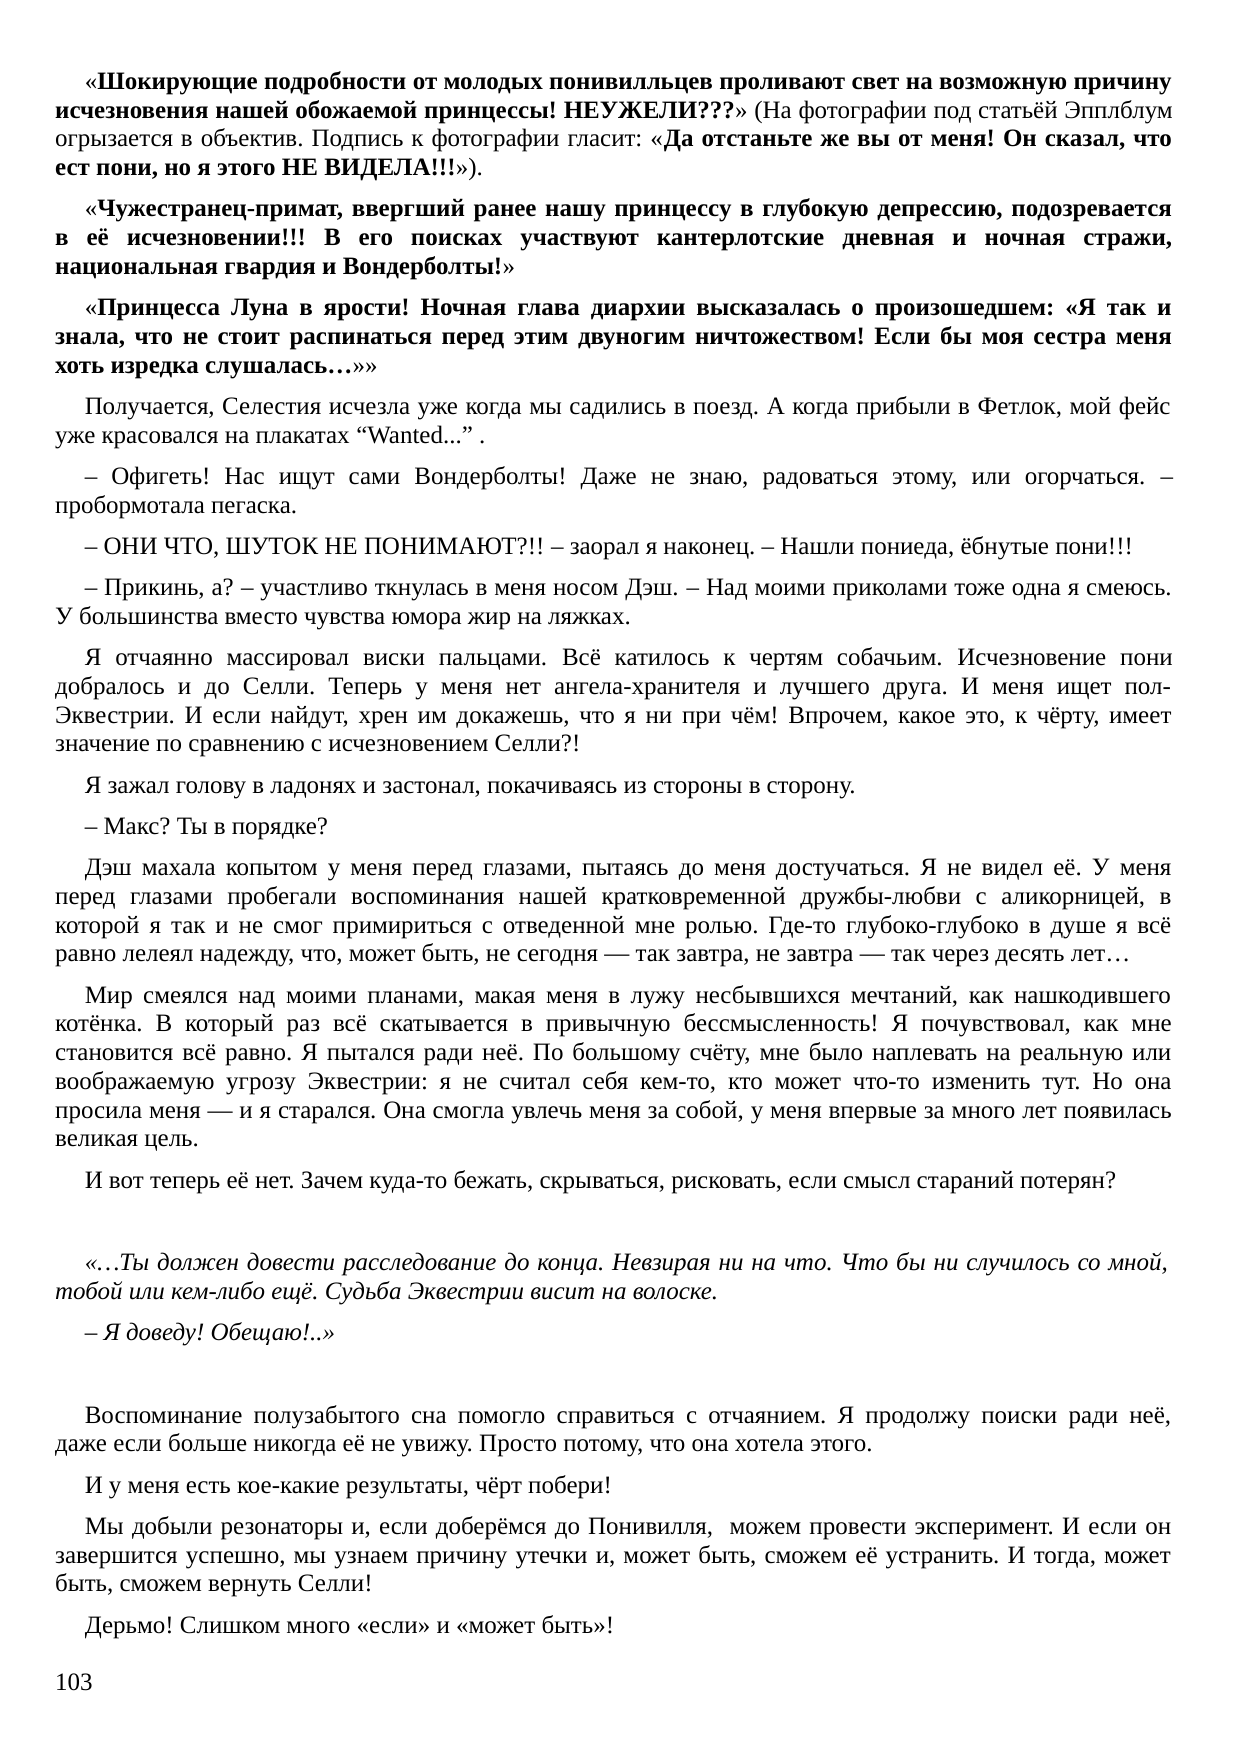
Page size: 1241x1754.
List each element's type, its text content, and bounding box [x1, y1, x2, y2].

text «Шокирующие подробности от молодых понивилльцев проливают свет на возможную причину исчезновения нашей обожаемой принцессы! НЕУЖЕЛИ???» (На фотографии под статьёй Эпплблум огрызается в объектив. Подпись к фотографии гласит: «Да отстаньте же вы от меня! Он сказал, что ест пони, но я этого НЕ ВИДЕЛА!!!»). [55, 66, 1173, 181]
text И вот теперь её нет. Зачем куда-то бежать, скрываться, рисковать, если смысл стараний потерян? [55, 1165, 1173, 1193]
text «Принцесса Луна в ярости! Ночная глава диархии высказалась о произошедшем: «Я так и знала, что не стоит распинаться перед этим двуногим ничтожеством! Если бы моя сестра меня хоть изредка слушалась…»» [55, 292, 1173, 378]
text Получается, Селестия исчезла уже когда мы садились в поезд. А когда прибыли в Фетлок, мой фейс уже красовался на плакатах “Wanted...” . [55, 391, 1173, 448]
text «…Ты должен довести расследование до конца. Невзирая ни на что. Что бы ни случилось со мной, тобой или кем-либо ещё. Судьба Эквестрии висит на волоске. [55, 1247, 1173, 1305]
text Мы добыли резонаторы и, если доберёмся до Понивилля, можем провести эксперимент. И если он завершится успешно, мы узнаем причину утечки и, может быть, сможем её устранить. И тогда, может быть, сможем вернуть Селли! [55, 1511, 1173, 1597]
text – Я доведу! Обещаю!..» [55, 1317, 1173, 1346]
text – ОНИ ЧТО, ШУТОК НЕ ПОНИМАЮТ?!! – заорал я наконец. – Нашли пониеда, ёбнутые пони!!! [55, 531, 1173, 560]
text Дерьмо! Слишком много «если» и «может быть»! [55, 1610, 1173, 1638]
text Мир смеялся над моими планами, макая меня в лужу несбывшихся мечтаний, как нашкодившего котёнка. В который раз всё скатывается в привычную бессмысленность! Я почувствовал, как мне становится всё равно. Я пытался ради неё. По большому счёту, мне было наплевать на реальную или воображаемую угрозу Эквестрии: я не считал себя кем-то, кто может что-то изменить тут. Но она просила меня — и я старался. Она смогла увлечь меня за собой, у меня впервые за много лет появилась великая цель. [55, 980, 1173, 1152]
text Я зажал голову в ладонях и застонал, покачиваясь из стороны в сторону. [55, 770, 1173, 798]
text – Прикинь, а? – участливо ткнулась в меня носом Дэш. – Над моими приколами тоже одна я смеюсь. У большинства вместо чувства юмора жир на ляжках. [55, 572, 1173, 630]
text И у меня есть кое-какие результаты, чёрт побери! [55, 1470, 1173, 1498]
text Дэш махала копытом у меня перед глазами, пытаясь до меня достучаться. Я не видел её. У меня перед глазами пробегали воспоминания нашей кратковременной дружбы-любви с аликорницей, в которой я так и не смог примириться с отведенной мне ролью. Где-то глубоко-глубоко в душе я всё равно лелеял надежду, что, может быть, не сегодня — так завтра, не завтра — так через десять лет… [55, 852, 1173, 967]
text Я отчаянно массировал виски пальцами. Всё катилось к чертям собачьим. Исчезновение пони добралось и до Селли. Теперь у меня нет ангела-хранителя и лучшего друга. И меня ищет пол-Эквестрии. И если найдут, хрен им докажешь, что я ни при чём! Впрочем, какое это, к чёрту, имеет значение по сравнению с исчезновением Селли?! [55, 642, 1173, 757]
text – Макс? Ты в порядке? [55, 811, 1173, 840]
text Воспоминание полузабытого сна помогло справиться с отчаянием. Я продолжу поиски ради неё, даже если больше никогда её не увижу. Просто потому, что она хотела этого. [55, 1400, 1173, 1457]
text «Чужестранец-примат, ввергший ранее нашу принцессу в глубокую депрессию, подозревается в её исчезновении!!! В его поисках участвуют кантерлотские дневная и ночная стражи, национальная гвардия и Вондерболты!» [55, 193, 1173, 280]
text – Офигеть! Нас ищут сами Вондерболты! Даже не знаю, радоваться этому, или огорчаться. – пробормотала пегаска. [55, 461, 1173, 518]
